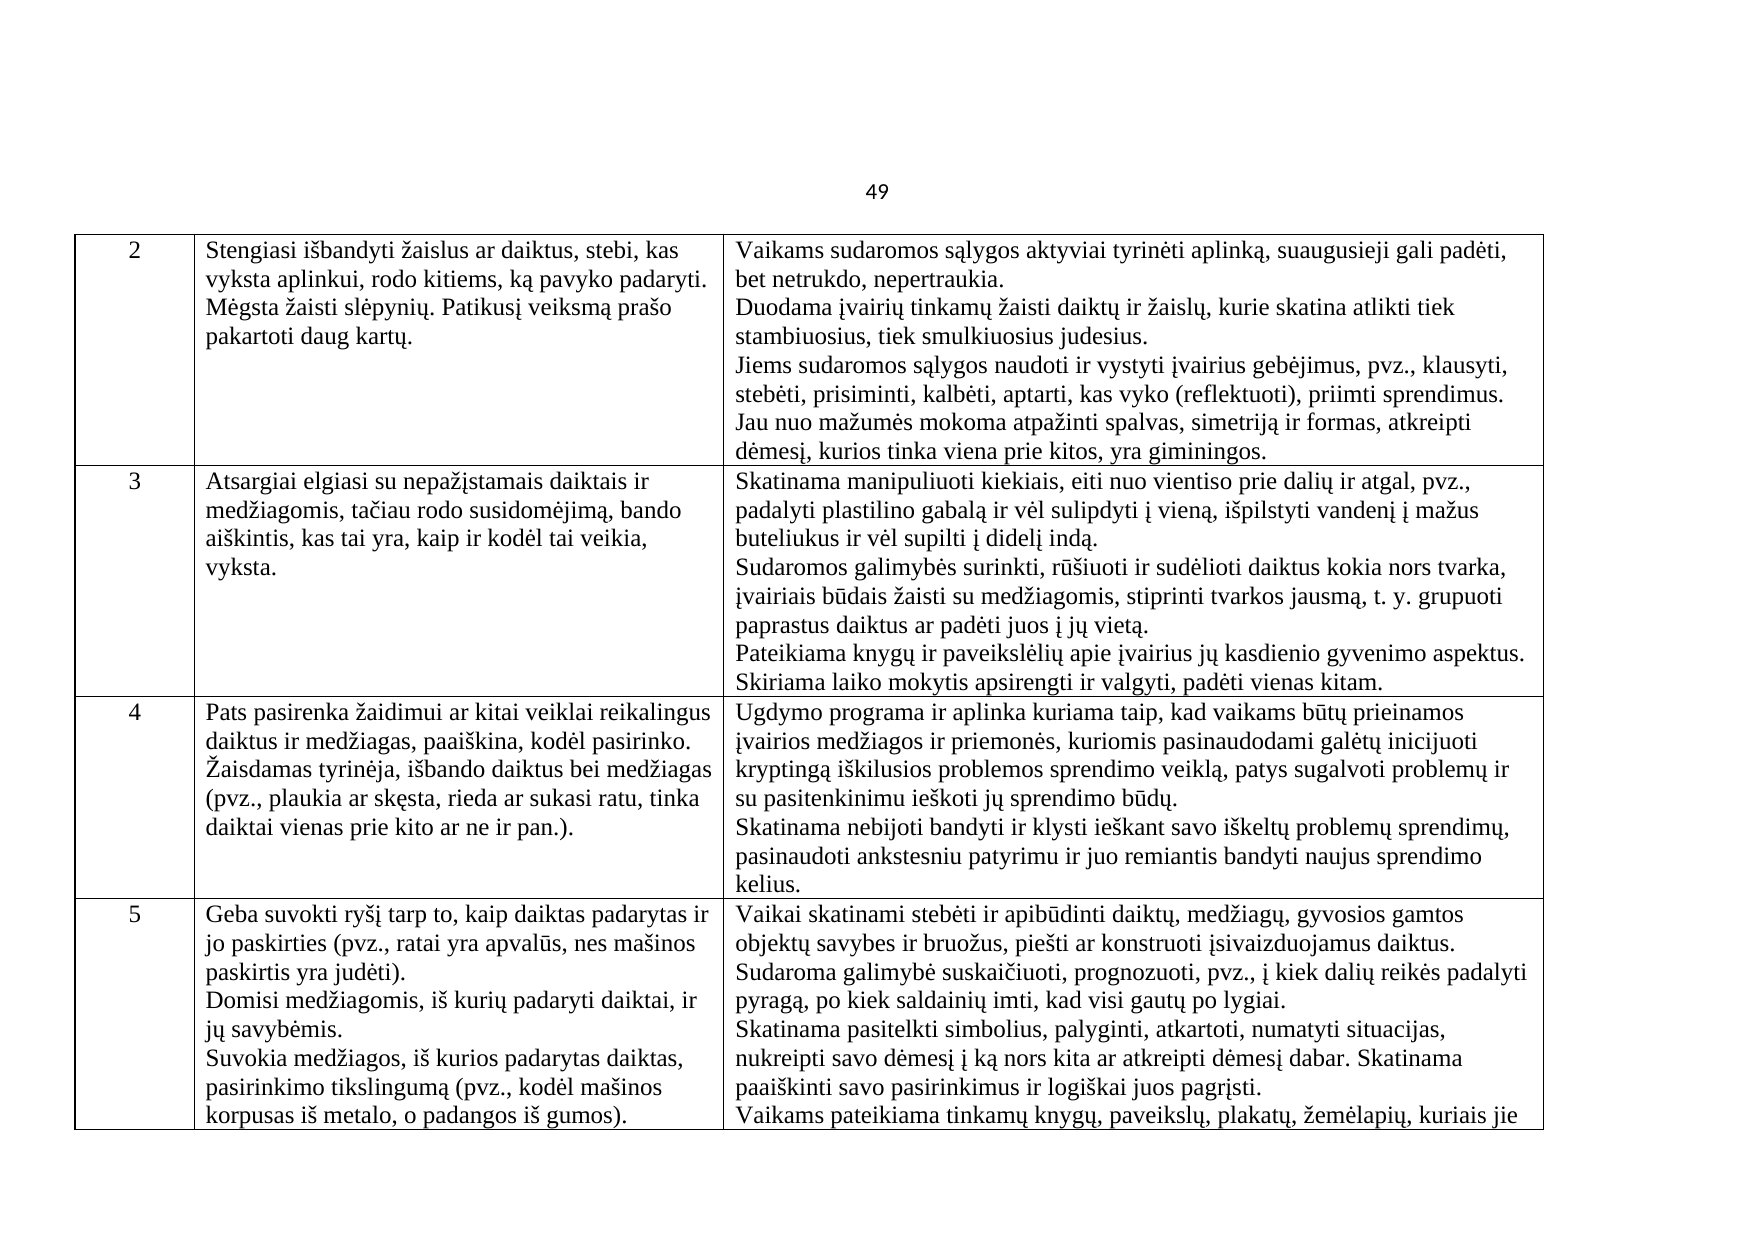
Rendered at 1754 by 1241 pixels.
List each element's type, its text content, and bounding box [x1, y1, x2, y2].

table_cell Atsargiai elgiasi su nepažįstamais daiktais ir medžiagomis, tačiau rodo susidomėjimą, bando aiškintis, kas tai yra, kaip ir kodėl tai veikia, vyksta. [195, 466, 723, 696]
table_cell [1544, 898, 1548, 1129]
table_cell 3 [76, 466, 194, 696]
table_cell [1544, 465, 1548, 696]
table_cell Pats pasirenka žaidimui ar kitai veiklai reikalingus daiktus ir medžiagas, paaiškina, kodėl pasirinko. Žaisdamas tyrinėja, išbando daiktus bei medžiagas (pvz., plaukia ar skęsta, rieda ar sukasi ratu, tinka daiktai vienas prie kito ar ne ir pan.). [195, 697, 723, 898]
table_cell Ugdymo programa ir aplinka kuriama taip, kad vaikams būtų prieinamos įvairios medžiagos ir priemonės, kuriomis pasinaudodami galėtų inicijuoti kryptingą iškilusios problemos sprendimo veiklą, patys sugalvoti problemų ir su pasitenkinimu ieškoti jų sprendimo būdų. Skatinama nebijoti bandyti ir klysti ieškant savo iškeltų problemų sprendimų, pasinaudoti ankstesniu patyrimu ir juo remiantis bandyti naujus sprendimo kelius. [724, 697, 1543, 898]
table_cell 5 [76, 899, 194, 1129]
table_cell 2 [76, 235, 194, 465]
table_cell Geba suvokti ryšį tarp to, kaip daiktas padarytas ir jo paskirties (pvz., ratai yra apvalūs, nes mašinos paskirtis yra judėti). Domisi medžiagomis, iš kurių padaryti daiktai, ir jų savybėmis. Suvokia medžiagos, iš kurios padarytas daiktas, pasirinkimo tikslingumą (pvz., kodėl mašinos korpusas iš metalo, o padangos iš gumos). [195, 899, 723, 1129]
table_cell Vaikams sudaromos sąlygos aktyviai tyrinėti aplinką, suaugusieji gali padėti, bet netrukdo, nepertraukia. Duodama įvairių tinkamų žaisti daiktų ir žaislų, kurie skatina atlikti tiek stambiuosius, tiek smulkiuosius judesius. Jiems sudaromos sąlygos naudoti ir vystyti įvairius gebėjimus, pvz., klausyti, stebėti, prisiminti, kalbėti, aptarti, kas vyko (reflektuoti), priimti sprendimus. Jau nuo mažumės mokoma atpažinti spalvas, simetriją ir formas, atkreipti dėmesį, kurios tinka viena prie kitos, yra giminingos. [724, 235, 1543, 465]
table_cell [1544, 696, 1548, 898]
table_cell Vaikai skatinami stebėti ir apibūdinti daiktų, medžiagų, gyvosios gamtos objektų savybes ir bruožus, piešti ar konstruoti įsivaizduojamus daiktus. Sudaroma galimybė suskaičiuoti, prognozuoti, pvz., į kiek dalių reikės padalyti pyragą, po kiek saldainių imti, kad visi gautų po lygiai. Skatinama pasitelkti simbolius, palyginti, atkartoti, numatyti situacijas, nukreipti savo dėmesį į ką nors kita ar atkreipti dėmesį dabar. Skatinama paaiškinti savo pasirinkimus ir logiškai juos pagrįsti. Vaikams pateikiama tinkamų knygų, paveikslų, plakatų, žemėlapių, kuriais jie [724, 899, 1543, 1129]
table_cell Skatinama manipuliuoti kiekiais, eiti nuo vientiso prie dalių ir atgal, pvz., padalyti plastilino gabalą ir vėl sulipdyti į vieną, išpilstyti vandenį į mažus buteliukus ir vėl supilti į didelį indą. Sudaromos galimybės surinkti, rūšiuoti ir sudėlioti daiktus kokia nors tvarka, įvairiais būdais žaisti su medžiagomis, stiprinti tvarkos jausmą, t. y. grupuoti paprastus daiktus ar padėti juos į jų vietą. Pateikiama knygų ir paveikslėlių apie įvairius jų kasdienio gyvenimo aspektus. Skiriama laiko mokytis apsirengti ir valgyti, padėti vienas kitam. [724, 466, 1543, 696]
table_cell [1544, 234, 1548, 465]
table_cell Stengiasi išbandyti žaislus ar daiktus, stebi, kas vyksta aplinkui, rodo kitiems, ką pavyko padaryti. Mėgsta žaisti slėpynių. Patikusį veiksmą prašo pakartoti daug kartų. [195, 235, 723, 465]
table_cell 4 [76, 697, 194, 898]
